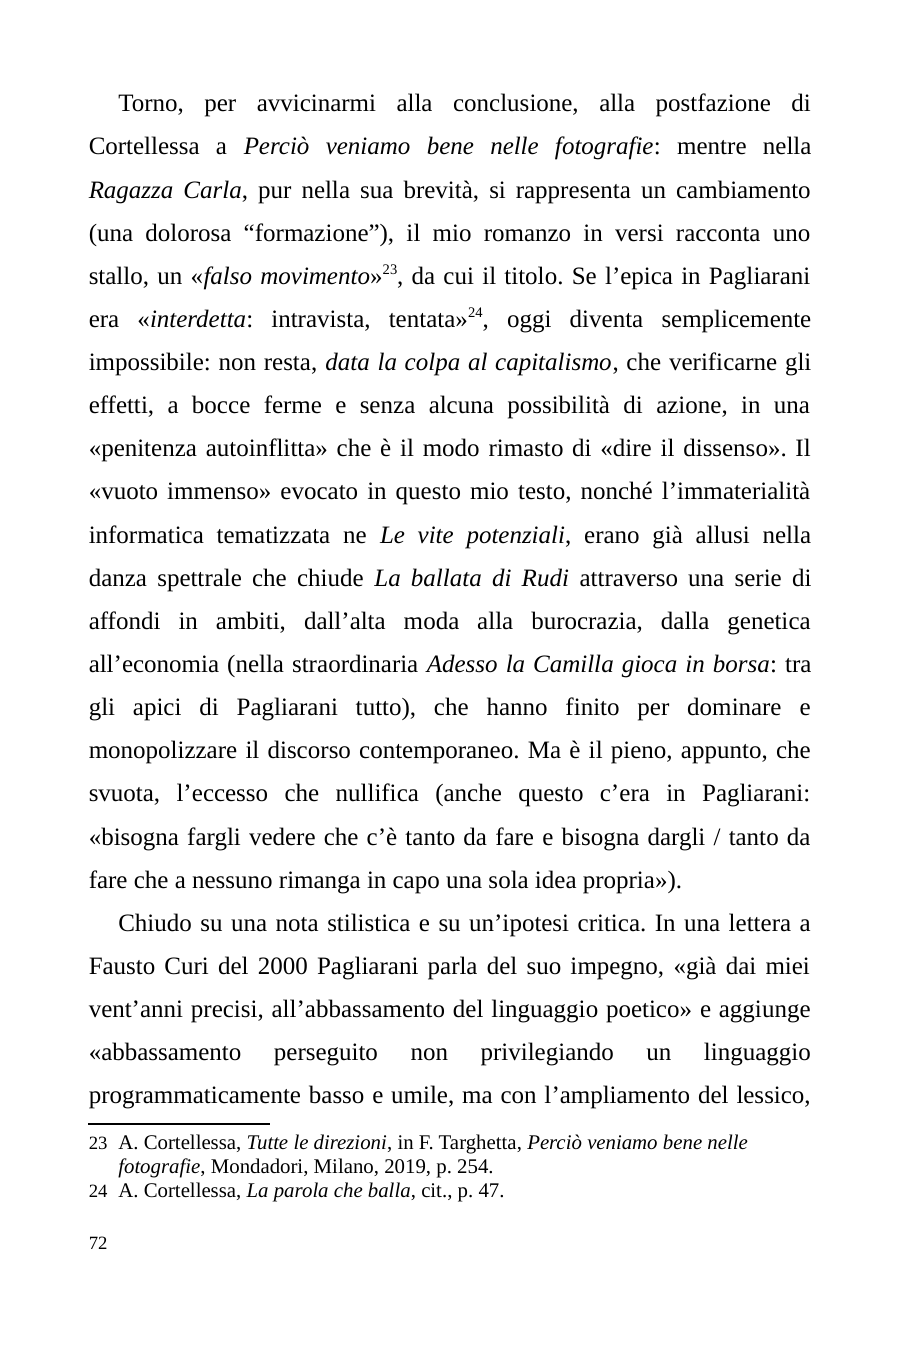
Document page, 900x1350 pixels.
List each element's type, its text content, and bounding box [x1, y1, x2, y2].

text A. Cortellessa, La parola che balla, cit., p. 47. [88, 1178, 811, 1202]
text Torno, per avvicinarmi alla conclusione, alla postfazione di Cortellessa a Perciò veniamo bene nelle fotografie: mentre nella Ragazza Carla, pur nella sua brevità, si rappresenta un cambiamento (una dolorosa “formazione”), il mio romanzo in versi racconta uno stallo, un «falso movimento», da cui il titolo. Se l’epica in Pagliarani era «interdetta: intravista, tentata», oggi diventa semplicemente impossibile: non resta, data la colpa al capitalismo, che verificarne gli effetti, a bocce ferme e senza alcuna possibilità di azione, in una «penitenza autoinflitta» che è il modo rimasto di «dire il dissenso». Il «vuoto immenso» evocato in questo mio testo, nonché l’immaterialità informatica tematizzata ne Le vite potenziali, erano già allusi nella danza spettrale che chiude La ballata di Rudi attraverso una serie di affondi in ambiti, dall’alta moda alla burocrazia, dalla genetica all’economia (nella straordinaria Adesso la Camilla gioca in borsa: tra gli apici di Pagliarani tutto), che hanno finito per dominare e monopolizzare il discorso contemporaneo. Ma è il pieno, appunto, che svuota, l’eccesso che nullifica (anche questo c’era in Pagliarani: «bisogna fargli vedere che c’è tanto da fare e bisogna dargli / tanto da fare che a nessuno rimanga in capo una sola idea propria»). [88, 88, 811, 893]
text Chiudo su una nota stilistica e su un’ipotesi critica. In una lettera a Fausto Curi del 2000 Pagliarani parla del suo impegno, «già dai miei vent’anni precisi, all’abbassamento del linguaggio poetico» e aggiunge «abbassamento perseguito non privilegiando un linguaggio programmaticamente basso e umile, ma con l’ampliamento del lessico, [88, 908, 811, 1109]
text A. Cortellessa, Tutte le direzioni, in F. Targhetta, Perciò veniamo bene nelle fotografie, Mondadori, Milano, 2019, p. 254. [88, 1130, 811, 1178]
